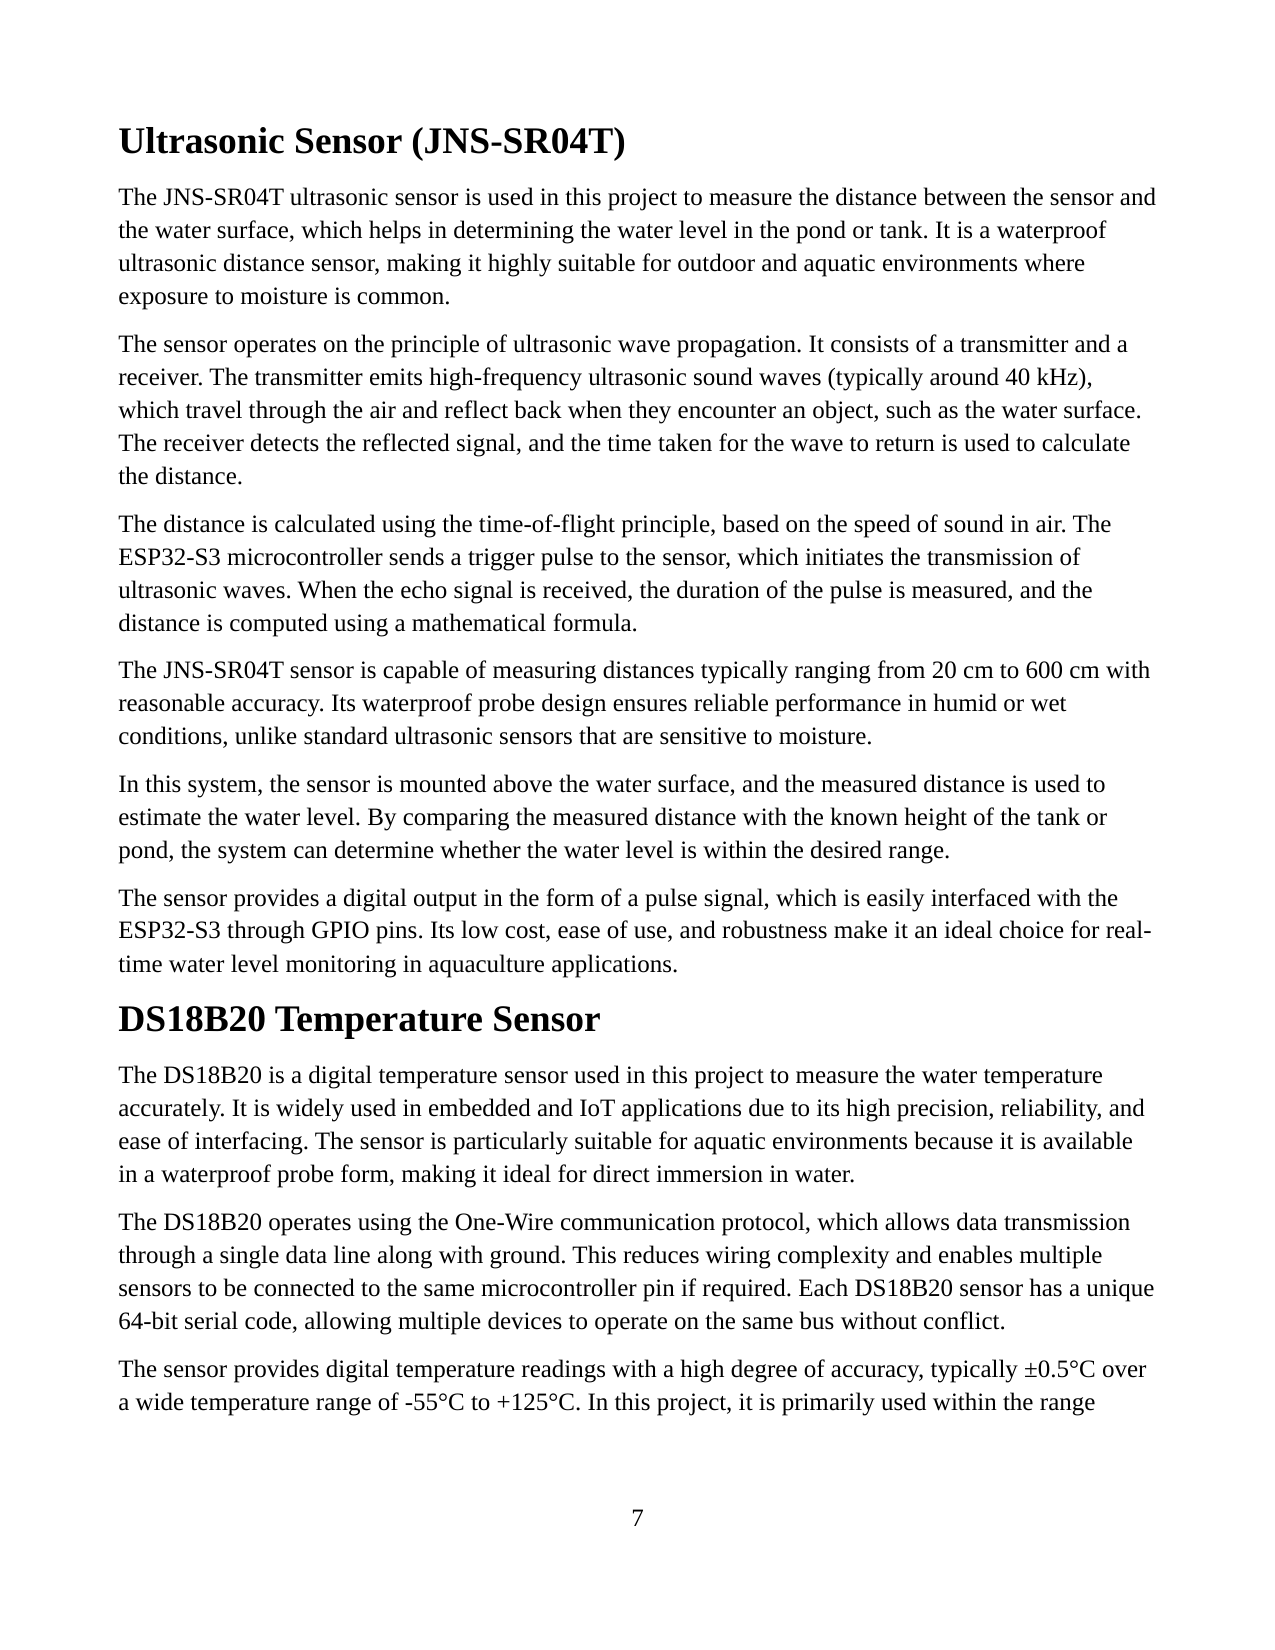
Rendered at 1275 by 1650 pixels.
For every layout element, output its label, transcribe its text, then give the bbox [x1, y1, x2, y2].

text The JNS-SR04T ultrasonic sensor is used in this project to measure the distance between the sensor and the water surface, which helps in determining the water level in the pond or tank. It is a waterproof ultrasonic distance sensor, making it highly suitable for outdoor and aquatic environments where exposure to moisture is common. [118, 182, 1157, 310]
text The DS18B20 operates using the One-Wire communication protocol, which allows data transmission through a single data line along with ground. This reduces wiring complexity and enables multiple sensors to be connected to the same microcontroller pin if required. Each DS18B20 sensor has a unique 64-bit serial code, allowing multiple devices to operate on the same bus without conflict. [118, 1207, 1157, 1335]
subtitle DS18B20 Temperature Sensor [118, 996, 1157, 1039]
text The sensor provides digital temperature readings with a high degree of accuracy, typically ±0.5°C over a wide temperature range of -55°C to +125°C. In this project, it is primarily used within the range [118, 1354, 1157, 1416]
text The JNS-SR04T sensor is capable of measuring distances typically ranging from 20 cm to 600 cm with reasonable accuracy. Its waterproof probe design ensures reliable performance in humid or wet conditions, unlike standard ultrasonic sensors that are sensitive to moisture. [118, 655, 1157, 750]
text The DS18B20 is a digital temperature sensor used in this project to measure the water temperature accurately. It is widely used in embedded and IoT applications due to its high precision, reliability, and ease of interfacing. The sensor is particularly suitable for aquatic environments because it is available in a waterproof probe form, making it ideal for direct immersion in water. [118, 1060, 1157, 1188]
text The distance is calculated using the time-of-flight principle, based on the speed of sound in air. The ESP32-S3 microcontroller sends a trigger pulse to the sensor, which initiates the transmission of ultrasonic waves. When the echo signal is received, the duration of the pulse is measured, and the distance is computed using a mathematical formula. [118, 509, 1157, 636]
text The sensor operates on the principle of ultrasonic wave propagation. It consists of a transmitter and a receiver. The transmitter emits high-frequency ultrasonic sound waves (typically around 40 kHz), which travel through the air and reflect back when they encounter an object, such as the water surface. The receiver detects the reflected signal, and the time taken for the wave to return is used to calculate the distance. [118, 329, 1157, 490]
text In this system, the sensor is mounted above the water surface, and the measured distance is used to estimate the water level. By comparing the measured distance with the known height of the tank or pond, the system can determine whether the water level is within the desired range. [118, 769, 1157, 864]
text The sensor provides a digital output in the form of a pulse signal, which is easily interfaced with the ESP32-S3 through GPIO pins. Its low cost, ease of use, and robustness make it an ideal choice for real-time water level monitoring in aquaculture applications. [118, 883, 1157, 977]
subtitle Ultrasonic Sensor (JNS-SR04T) [118, 118, 1157, 161]
